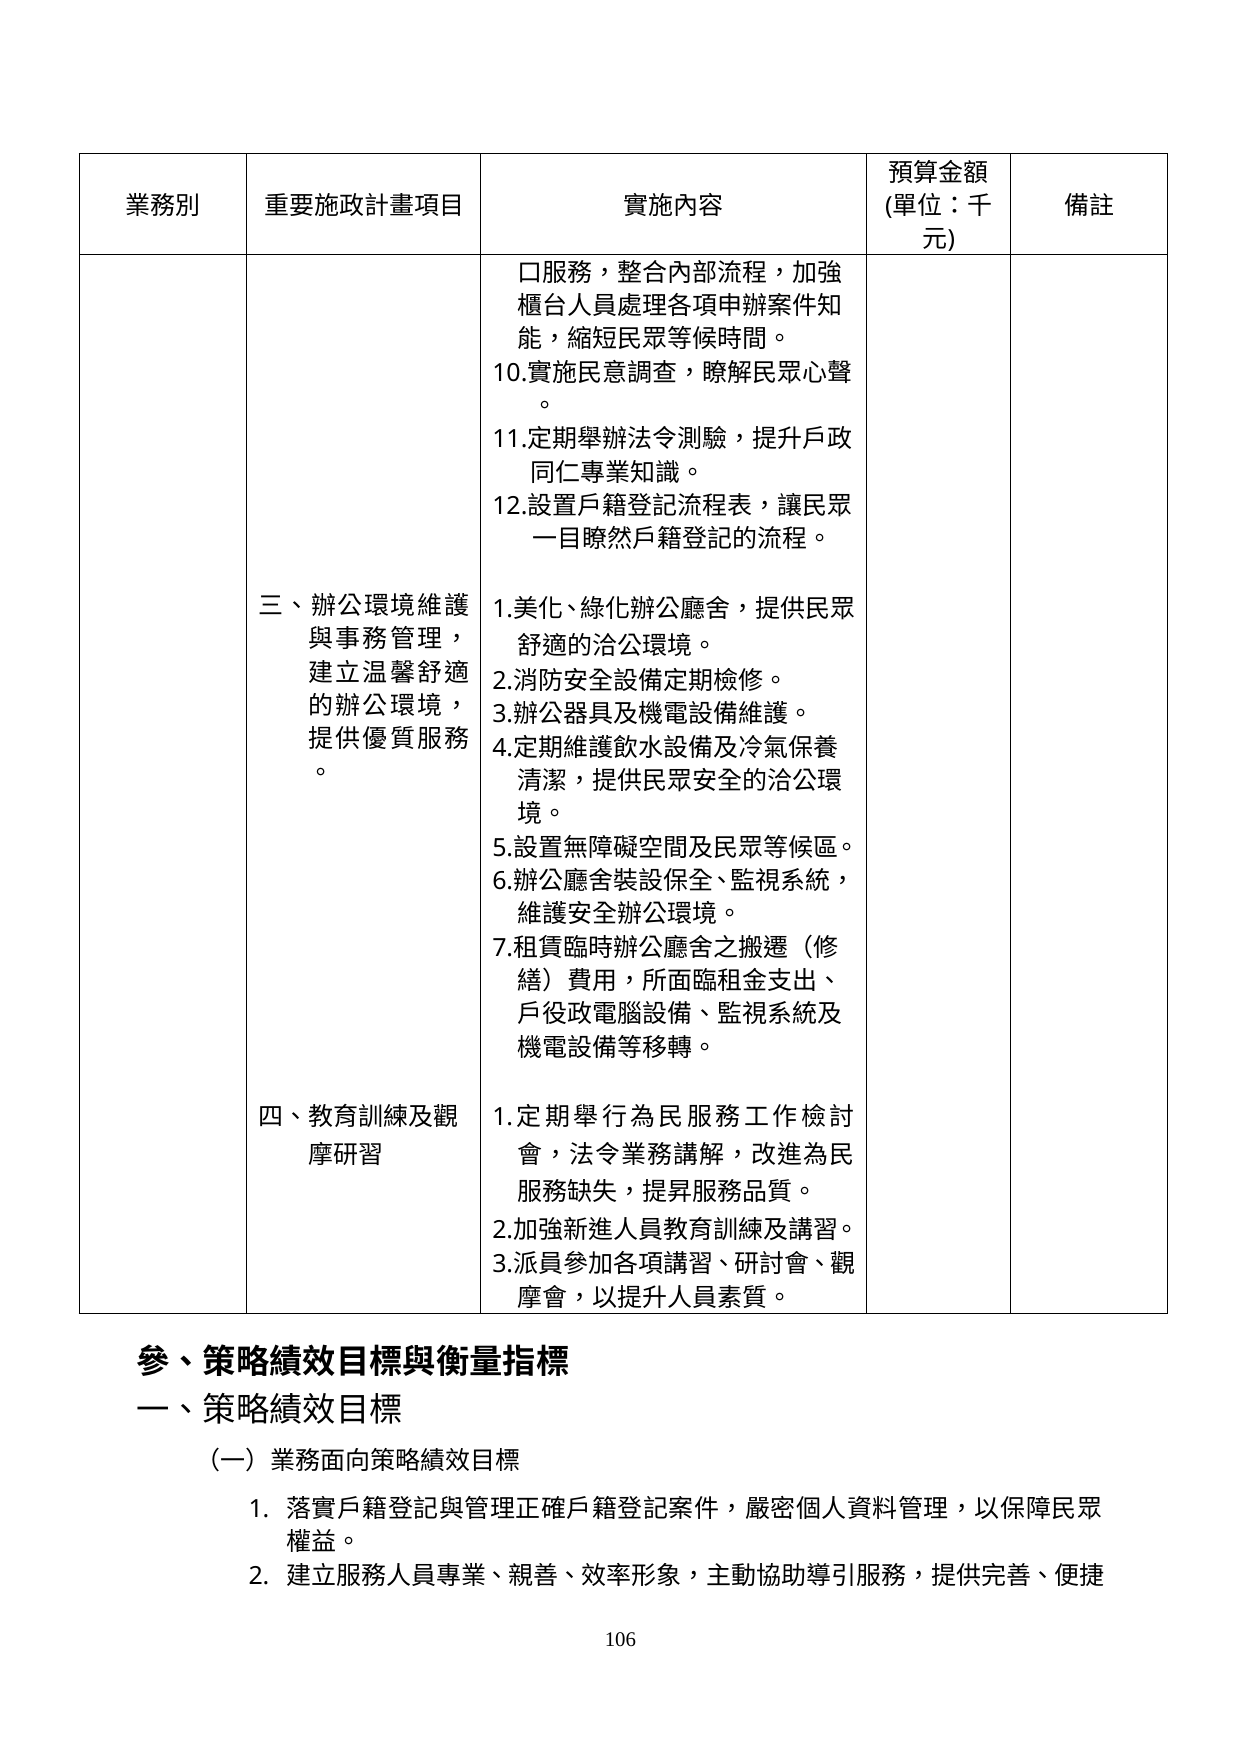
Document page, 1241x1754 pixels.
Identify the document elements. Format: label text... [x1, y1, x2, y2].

text 參、策略績效目標與衡量指標 [136, 1347, 1104, 1380]
table_cell 1.美化、綠化辦公廳舍，提供民眾舒適的洽公環境。 2.消防安全設備定期檢修。 3.辦公器具及機電設備維護。 4.定期維護飲水設備及冷氣保養清潔，提供民眾安全的洽公環境。 5.設置無障礙空間及民眾等候區。 6.辦公廳舍裝設保全、監視系統，維護安全辦公環境。 7.租賃臨時辦公廳舍之搬遷（修繕）費用，所面臨租金支出、戶役政電腦設備、監視系統及機電設備等移轉。 [481, 588, 866, 1096]
table_cell [80, 255, 246, 588]
table_cell [80, 1096, 246, 1313]
text （一）業務面向策略績效目標 [195, 1443, 1104, 1476]
table_cell [1011, 588, 1167, 1096]
list 落實戶籍登記與管理正確戶籍登記案件，嚴密個人資料管理，以保障民眾權益。 [248, 1491, 1104, 1557]
table_header 重要施政計畫項目 [247, 154, 480, 254]
table_cell 三、辦公環境維護與事務管理，建立温馨舒適的辦公環境，提供優質服務。 [247, 588, 480, 1096]
table_header 業務別 [80, 154, 246, 254]
table_cell [1011, 255, 1167, 588]
text 一、策略績效目標 [136, 1395, 1104, 1428]
table_cell [247, 255, 480, 588]
table_cell [1011, 1096, 1167, 1313]
table_cell 口服務，整合內部流程，加強櫃台人員處理各項申辦案件知能，縮短民眾等候時間。 10.實施民意調查，瞭解民眾心聲。 11.定期舉辦法令測驗，提升戶政同仁專業知識。 12.設置戶籍登記流程表，讓民眾一目瞭然戶籍登記的流程。 [481, 255, 866, 588]
table_cell 四、教育訓練及觀摩研習 [247, 1096, 480, 1313]
list 建立服務人員專業、親善、效率形象，主動協助導引服務，提供完善、便捷 [248, 1557, 1104, 1591]
table_header 備註 [1011, 154, 1167, 254]
table_cell [867, 1096, 1010, 1313]
table_cell 1.定期舉行為民服務工作檢討會，法令業務講解，改進為民服務缺失，提昇服務品質。 2.加強新進人員教育訓練及講習。 3.派員參加各項講習、研討會、觀摩會，以提升人員素質。 [481, 1096, 866, 1313]
table_cell [80, 588, 246, 1096]
table_header 預算金額 (單位：千元) [867, 154, 1010, 254]
table_cell [867, 255, 1010, 588]
table_cell [867, 588, 1010, 1096]
table_header 實施內容 [481, 154, 866, 254]
